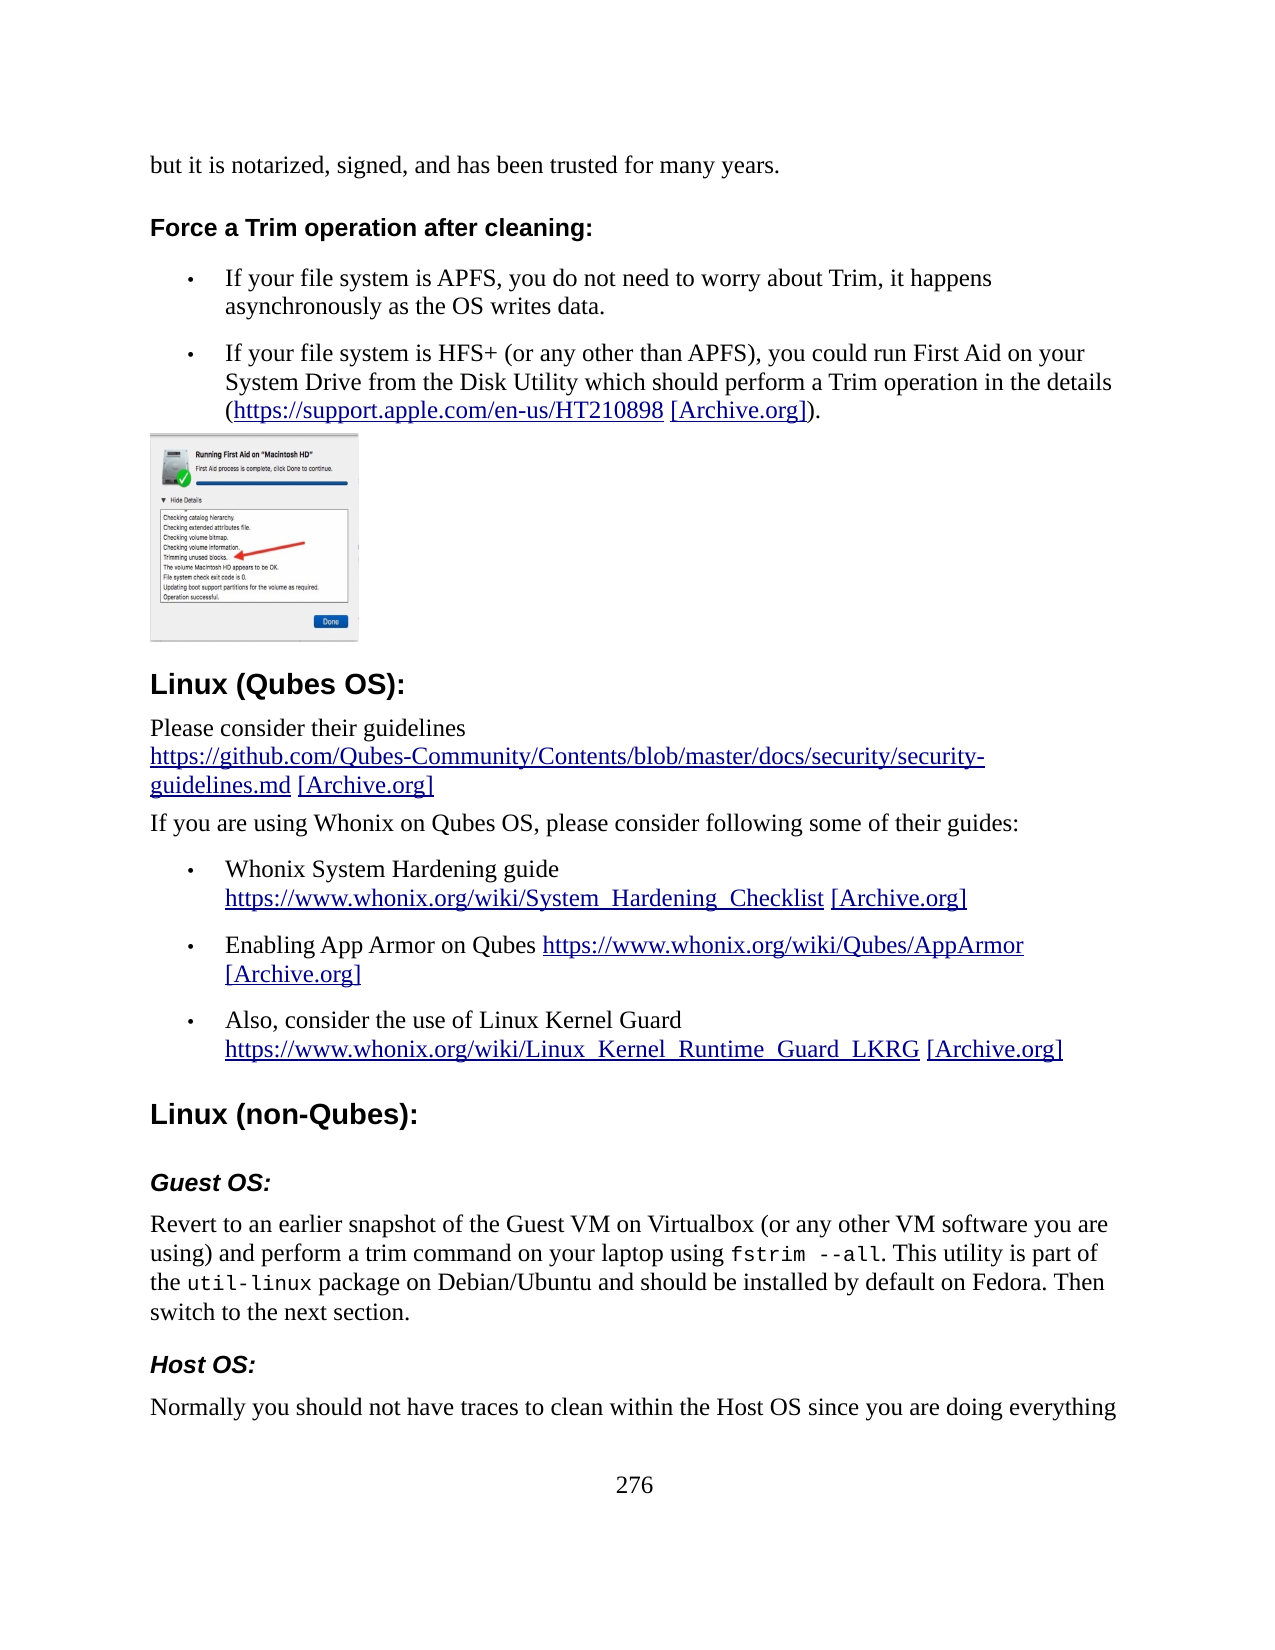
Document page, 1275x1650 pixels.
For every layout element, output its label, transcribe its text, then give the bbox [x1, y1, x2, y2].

text Please consider their guidelines https://github.com/Qubes-Community/Contents/blob/master/docs/security/security-guidelines.md [Archive.org] [150, 713, 1125, 799]
subtitle Guest OS: [150, 1168, 1125, 1196]
subtitle Linux (non-Qubes): [150, 1097, 1125, 1130]
text but it is notarized, signed, and has been trusted for many years. [150, 150, 1125, 179]
subtitle Host OS: [150, 1351, 1125, 1379]
list If your file system is HFS+ (or any other than APFS), you could run First Aid on your System Drive from the Disk Utility which should perform a Trim operation in the details (https://support.apple.com/en-us/HT210898 [Archive.org]). [187, 338, 1125, 424]
subtitle Force a Trim operation after cleaning: [150, 213, 1125, 241]
picture [150, 433, 359, 642]
subtitle Linux (Qubes OS): [150, 667, 1125, 700]
text If you are using Whonix on Qubes OS, please consider following some of their guides: [150, 808, 1125, 837]
text Normally you should not have traces to clean within the Host OS since you are doing everything [150, 1392, 1125, 1420]
list If your file system is APFS, you do not need to worry about Trim, it happens asynchronously as the OS writes data. [187, 263, 1125, 320]
list Whonix System Hardening guide https://www.whonix.org/wiki/System_Hardening_Checklist [Archive.org] [187, 854, 1125, 912]
text Revert to an earlier snapshot of the Guest VM on Virtualbox (or any other VM software you are using) and perform a trim command on your laptop using fstrim --all. This utility is part of the util-linux package on Debian/Ubuntu and should be installed by default on Fedora. Then switch to the next section. [150, 1209, 1125, 1326]
list Also, consider the use of Linux Kernel Guard https://www.whonix.org/wiki/Linux_Kernel_Runtime_Guard_LKRG [Archive.org] [187, 1005, 1125, 1063]
list Enabling App Armor on Qubes https://www.whonix.org/wiki/Qubes/AppArmor [Archive.org] [187, 930, 1125, 987]
